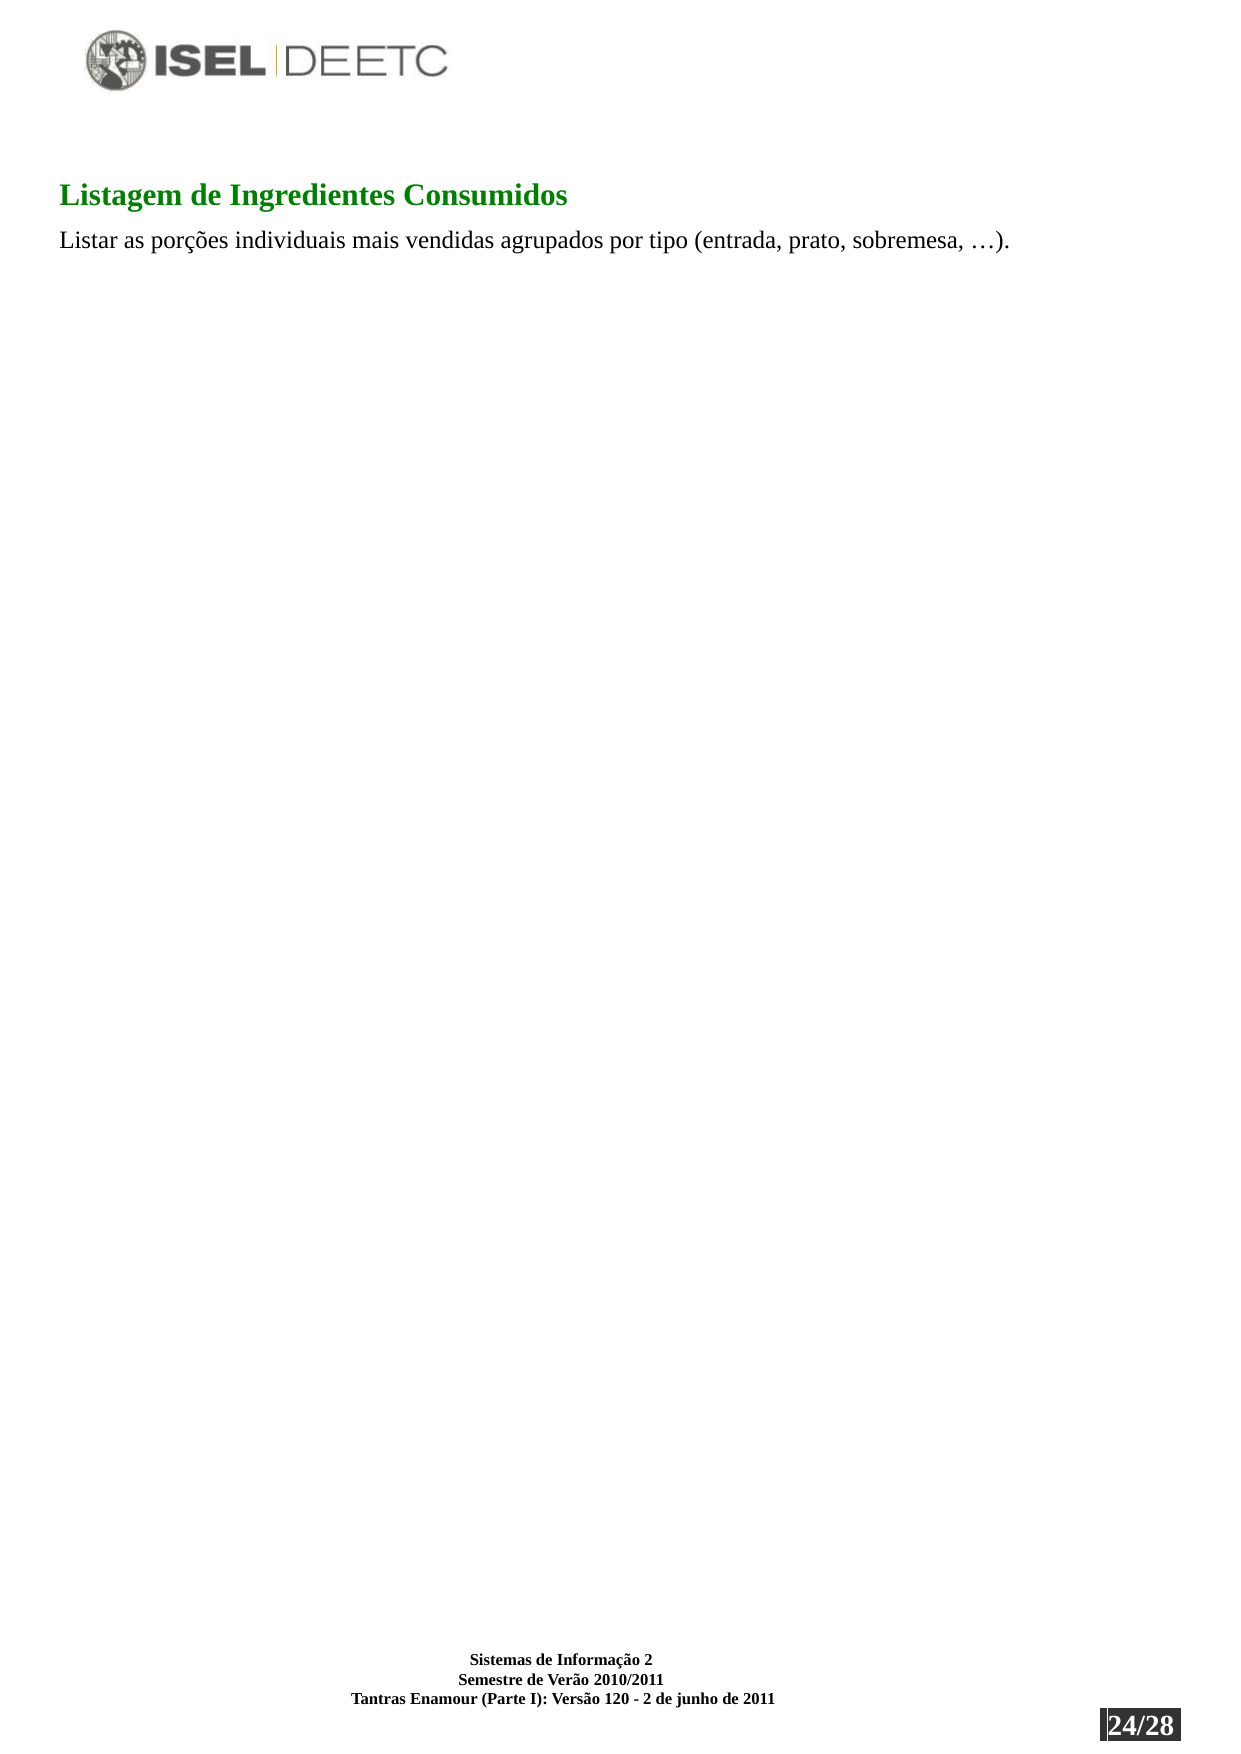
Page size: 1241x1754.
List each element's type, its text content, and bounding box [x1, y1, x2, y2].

text Listar as porções individuais mais vendidas agrupados por tipo (entrada, prato, sobremesa, …). [59, 225, 1181, 253]
picture [76, 15, 478, 116]
subtitle Listagem de Ingredientes Consumidos [59, 176, 1181, 212]
